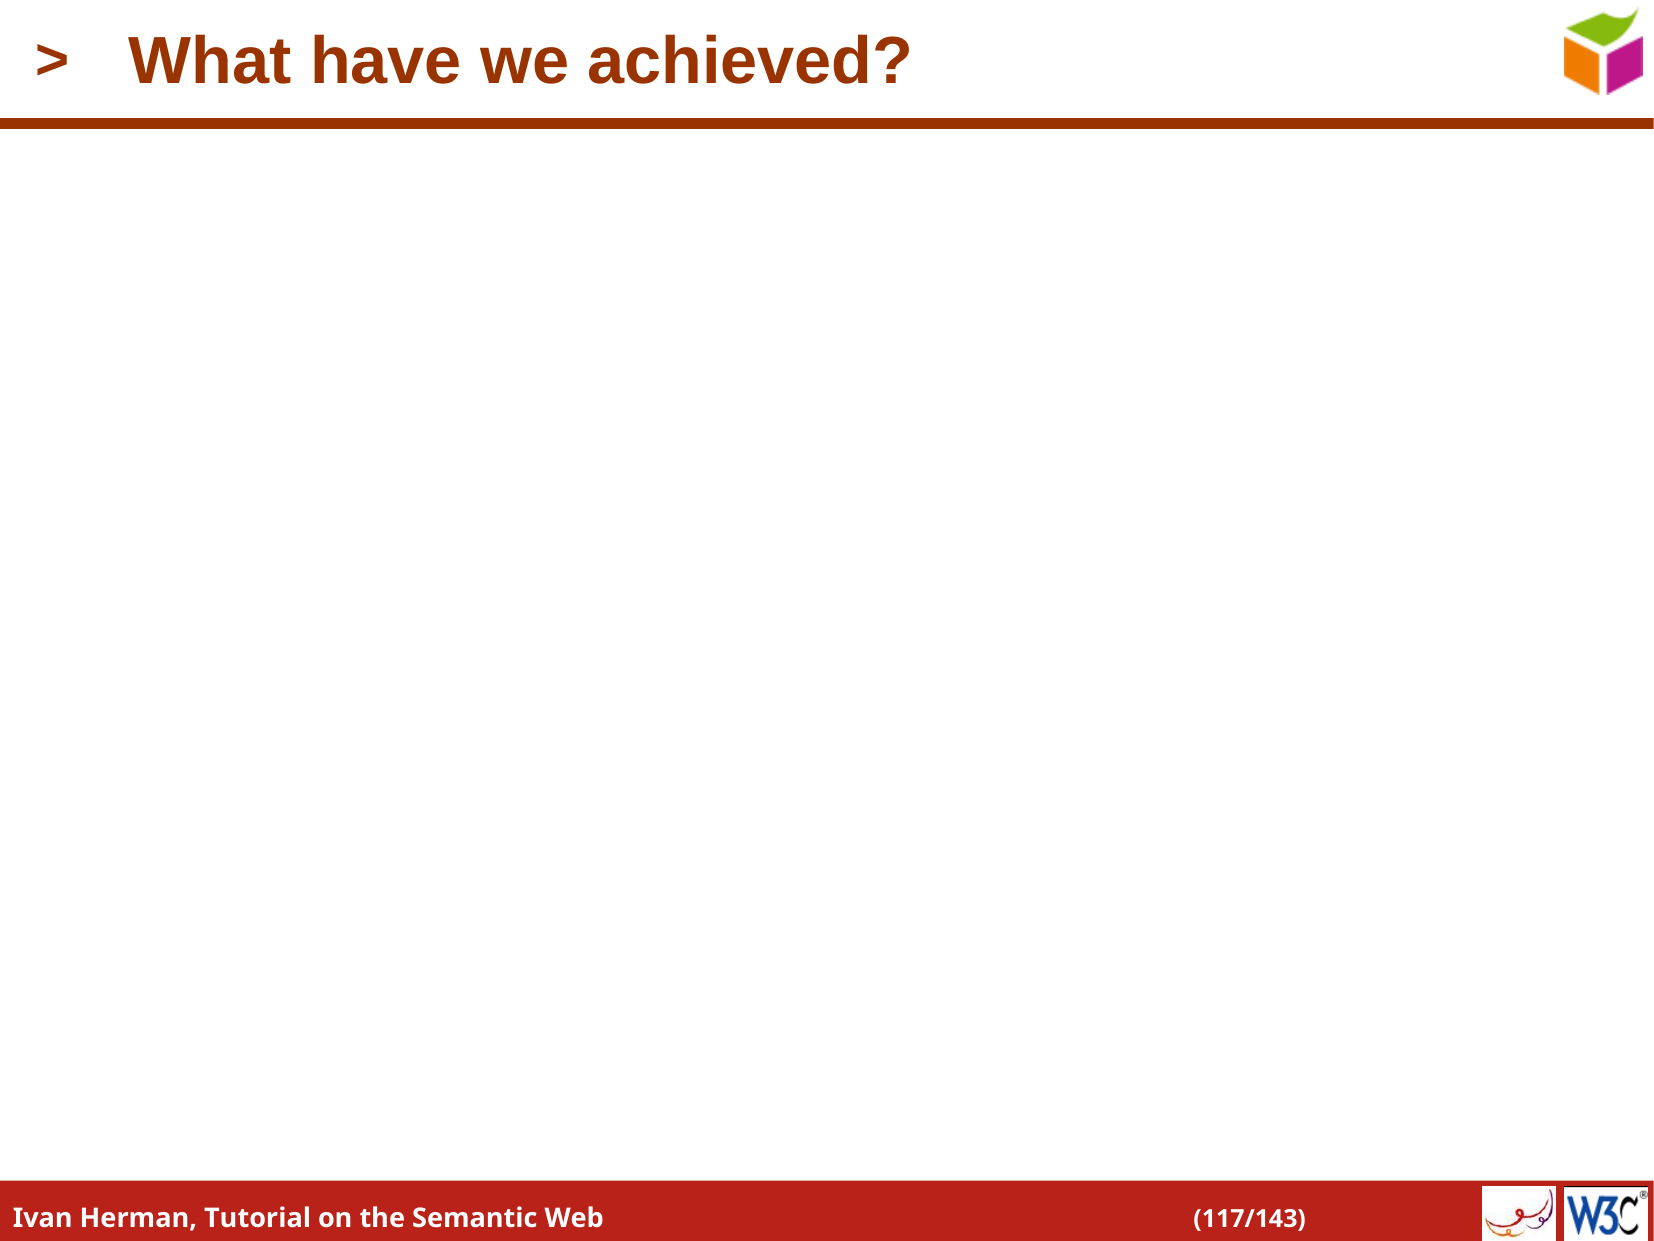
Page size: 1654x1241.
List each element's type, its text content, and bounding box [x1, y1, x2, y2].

title What have we achieved? [93, 0, 1493, 119]
picture [1564, 5, 1643, 95]
picture [1482, 1186, 1556, 1241]
picture [1564, 1186, 1648, 1241]
